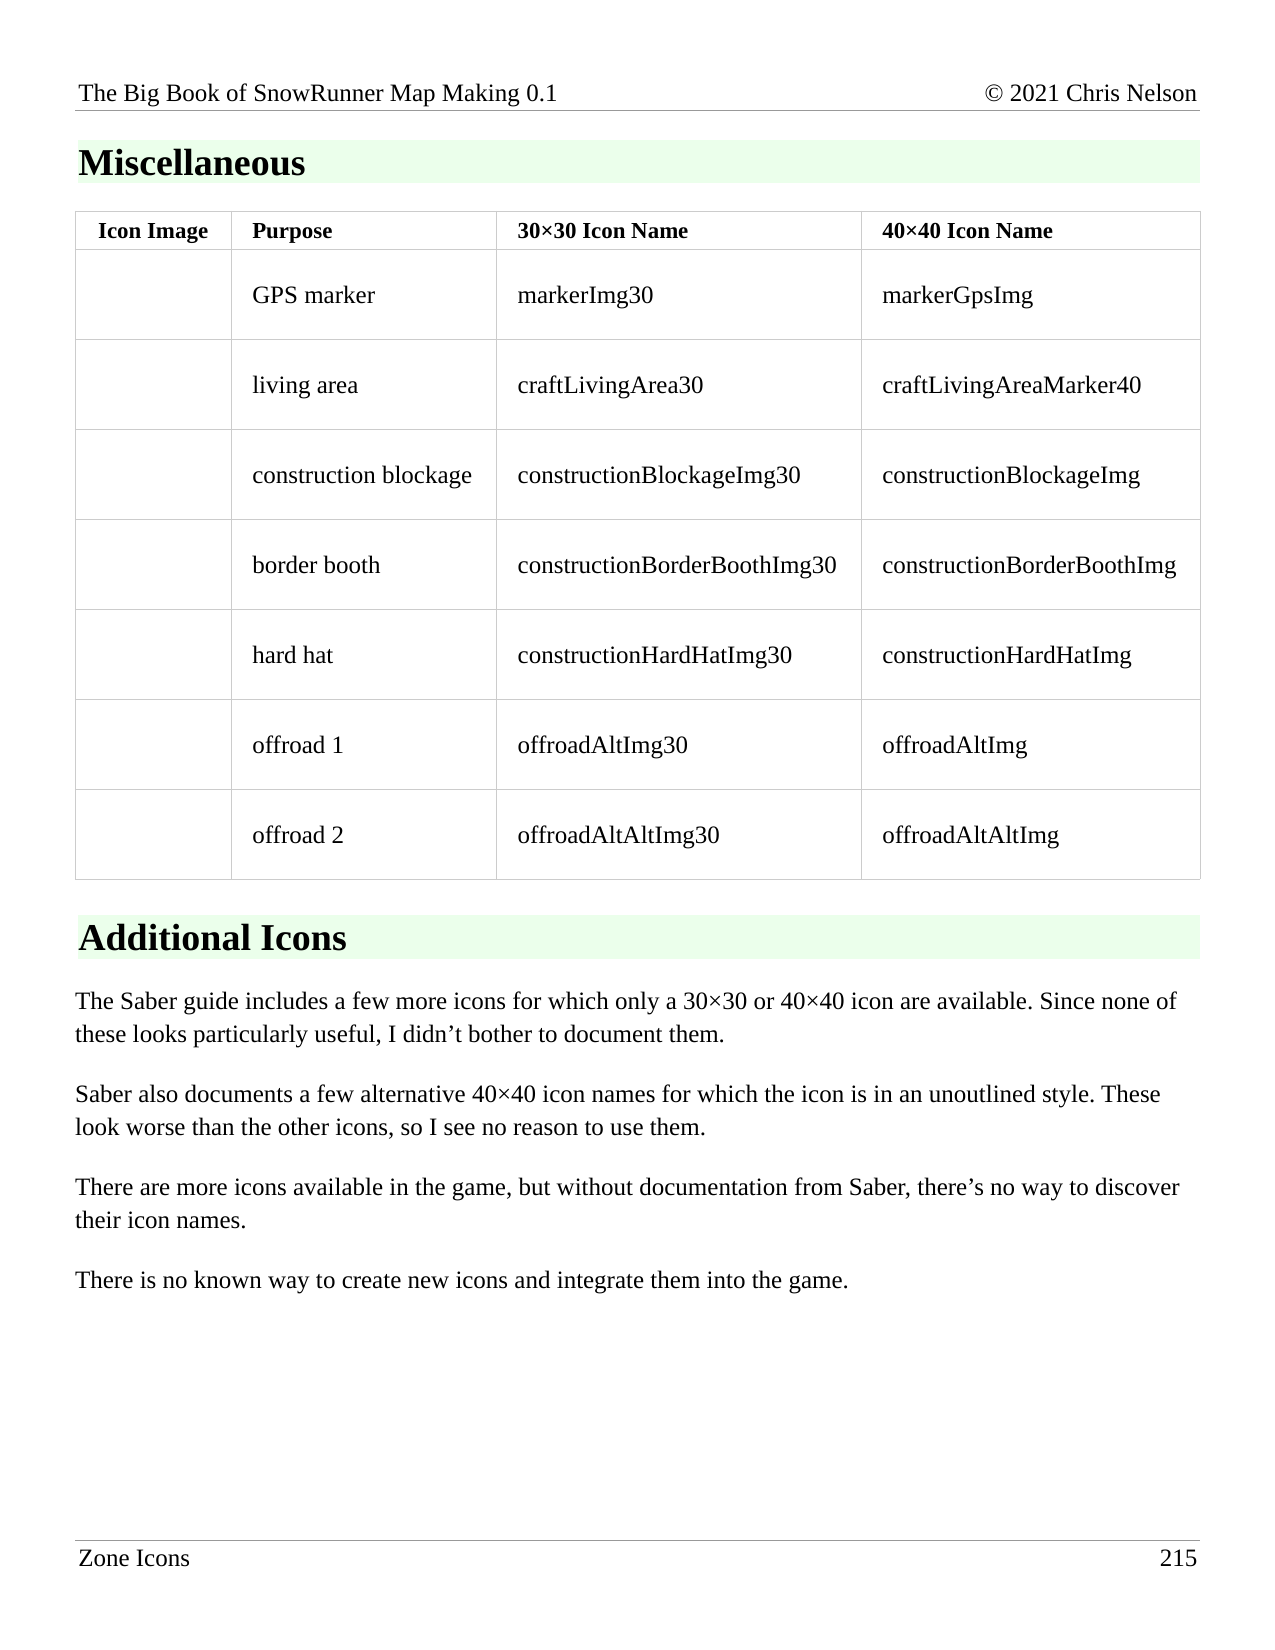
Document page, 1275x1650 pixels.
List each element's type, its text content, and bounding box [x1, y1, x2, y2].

text Saber also documents a few alternative 40×40 icon names for which the icon is in an unoutlined style. These look worse than the other icons, so I see no reason to use them. [75, 1079, 1200, 1141]
text There is no known way to create new icons and integrate them into the game. [75, 1265, 1200, 1294]
table_cell offroadAltImg [862, 700, 1200, 789]
table_cell constructionHardHatImg30 [497, 610, 861, 699]
table_cell hard hat [232, 610, 496, 699]
table_cell markerImg30 [497, 250, 861, 339]
table_cell [76, 250, 231, 339]
table_cell living area [232, 340, 496, 429]
table_cell constructionBlockageImg [862, 430, 1200, 519]
table_cell [76, 790, 231, 879]
table_cell offroadAltAltImg30 [497, 790, 861, 879]
table_cell construction blockage [232, 430, 496, 519]
table_cell constructionBlockageImg30 [497, 430, 861, 519]
table_cell GPS marker [232, 250, 496, 339]
table_header Purpose [232, 212, 496, 249]
table_cell constructionHardHatImg [862, 610, 1200, 699]
table_cell [76, 430, 231, 519]
table_header Icon Image [76, 212, 231, 249]
subtitle Miscellaneous [78, 140, 1200, 183]
table_cell offroadAltAltImg [862, 790, 1200, 879]
table_cell [76, 520, 231, 609]
table_cell [76, 700, 231, 789]
table_cell offroad 1 [232, 700, 496, 789]
table_cell constructionBorderBoothImg [862, 520, 1200, 609]
table_header 40×40 Icon Name [862, 212, 1200, 249]
table_cell constructionBorderBoothImg30 [497, 520, 861, 609]
text There are more icons available in the game, but without documentation from Saber, there’s no way to discover their icon names. [75, 1172, 1200, 1234]
table_cell offroadAltImg30 [497, 700, 861, 789]
table_cell markerGpsImg [862, 250, 1200, 339]
table_cell [76, 340, 231, 429]
table_cell craftLivingArea30 [497, 340, 861, 429]
subtitle Additional Icons [78, 915, 1200, 959]
table_cell border booth [232, 520, 496, 609]
table_header 30×30 Icon Name [497, 212, 861, 249]
table_cell craftLivingAreaMarker40 [862, 340, 1200, 429]
table_cell [76, 610, 231, 699]
table_cell offroad 2 [232, 790, 496, 879]
text The Saber guide includes a few more icons for which only a 30×30 or 40×40 icon are available. Since none of these looks particularly useful, I didn’t bother to document them. [75, 986, 1200, 1048]
